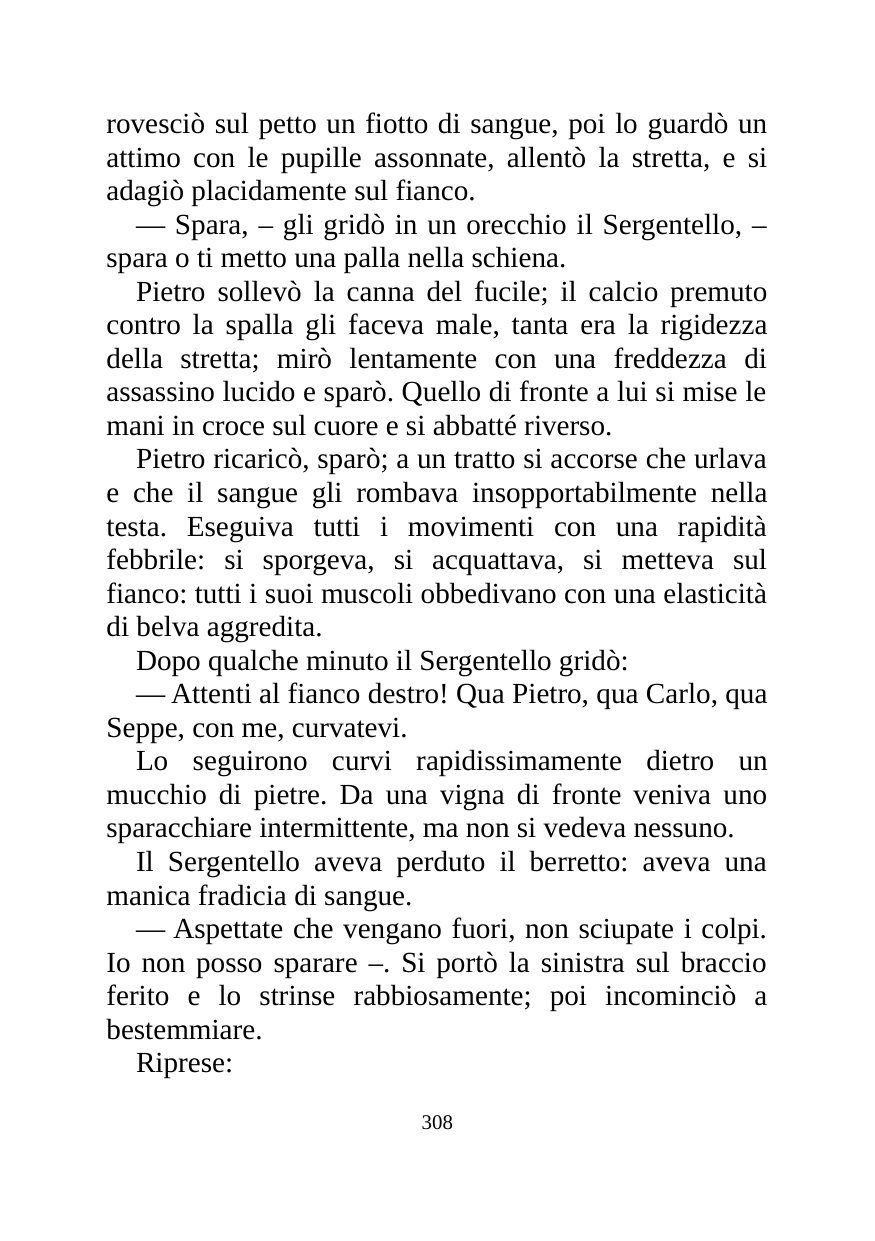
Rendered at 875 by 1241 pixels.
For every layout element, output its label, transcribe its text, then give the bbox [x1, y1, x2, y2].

text — Attenti al fianco destro! Qua Pietro, qua Carlo, qua Seppe, con me, curvatevi. [106, 676, 768, 743]
text Pietro sollevò la canna del fucile; il calcio premuto contro la spalla gli faceva male, tanta era la rigidezza della stretta; mirò lentamente con una freddezza di assassino lucido e sparò. Quello di fronte a lui si mise le mani in croce sul cuore e si abbatté riverso. [106, 274, 768, 442]
text — Aspettate che vengano fuori, non sciupate i colpi. Io non posso sparare –. Si portò la sinistra sul braccio ferito e lo strinse rabbiosamente; poi incominciò a bestemmiare. [106, 911, 768, 1045]
text — Spara, – gli gridò in un orecchio il Sergentello, – spara o ti metto una palla nella schiena. [106, 207, 768, 274]
text Il Sergentello aveva perduto il berretto: aveva una manica fradicia di sangue. [106, 844, 768, 911]
text Dopo qualche minuto il Sergentello gridò: [106, 643, 768, 676]
text Pietro ricaricò, sparò; a un tratto si accorse che urlava e che il sangue gli rombava insopportabilmente nella testa. Eseguiva tutti i movimenti con una rapidità febbrile: si sporgeva, si acquattava, si metteva sul fianco: tutti i suoi muscoli obbedivano con una elasticità di belva aggredita. [106, 442, 768, 643]
text Lo seguirono curvi rapidissimamente dietro un mucchio di pietre. Da una vigna di fronte veniva uno sparacchiare intermittente, ma non si vedeva nessuno. [106, 743, 768, 844]
text rovesciò sul petto un fiotto di sangue, poi lo guardò un attimo con le pupille assonnate, allentò la stretta, e si adagiò placidamente sul fianco. [106, 106, 768, 207]
text Riprese: [106, 1045, 768, 1079]
